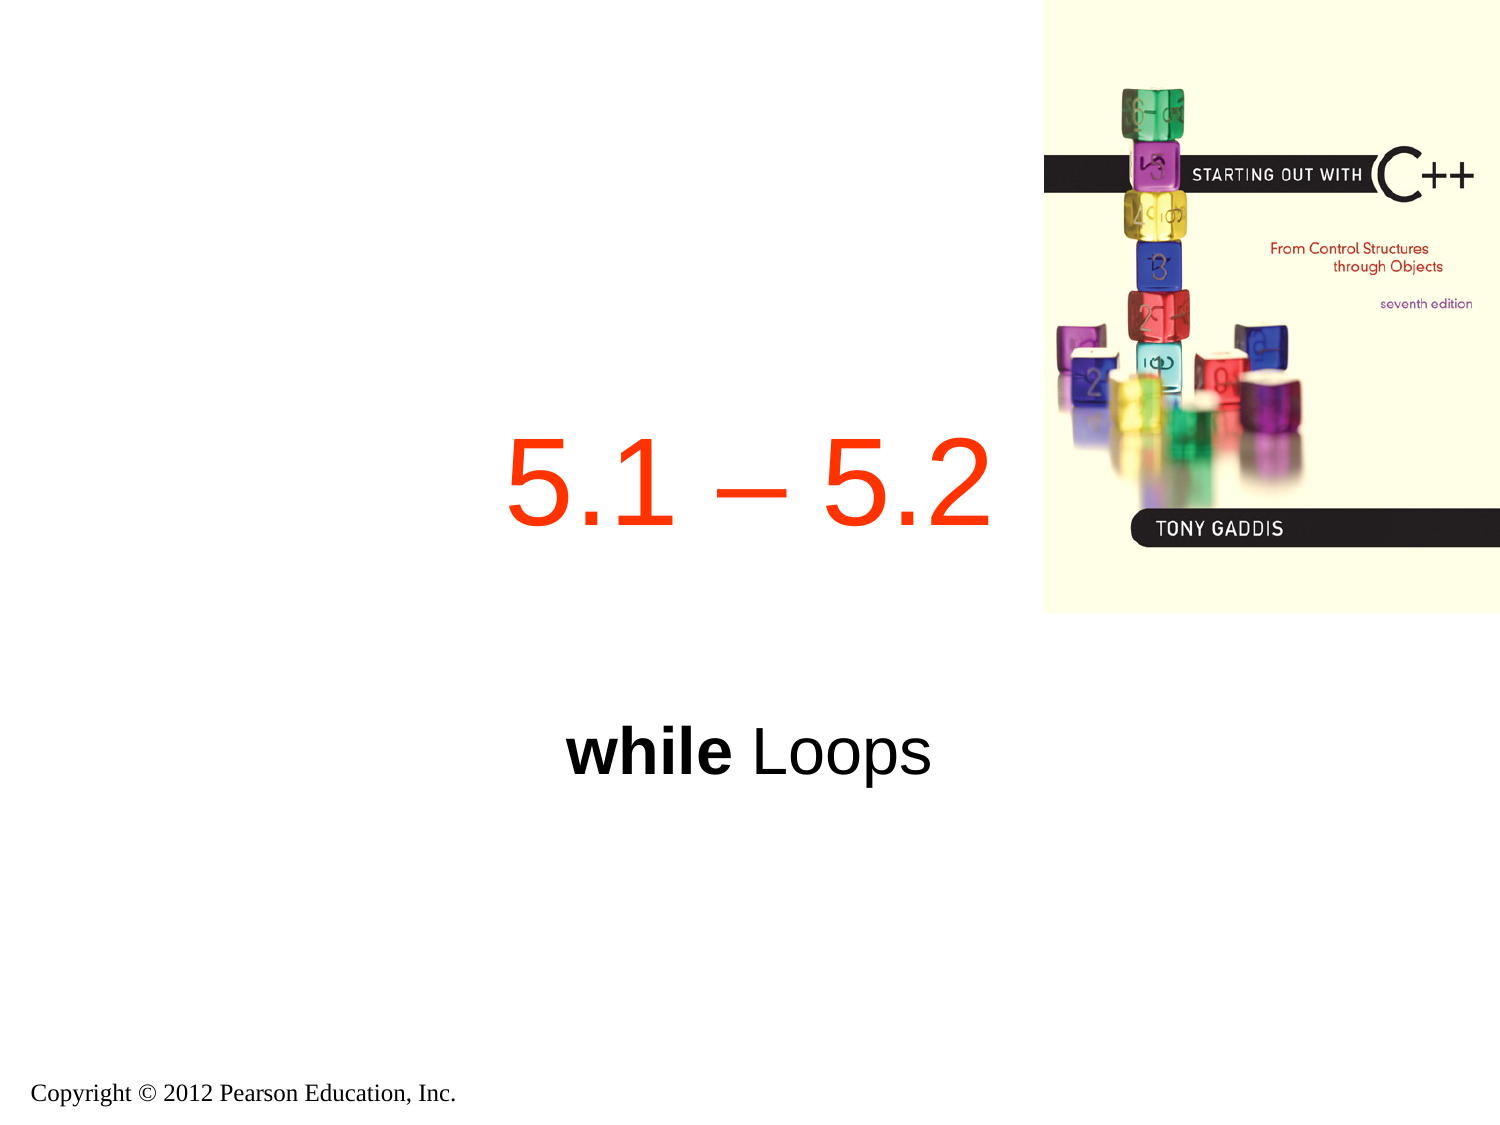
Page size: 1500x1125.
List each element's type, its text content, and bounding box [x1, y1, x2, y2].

picture [1044, 0, 1500, 613]
text_box 5.1 – 5.2 [300, 349, 1201, 591]
text_box while Loops [225, 699, 1276, 988]
